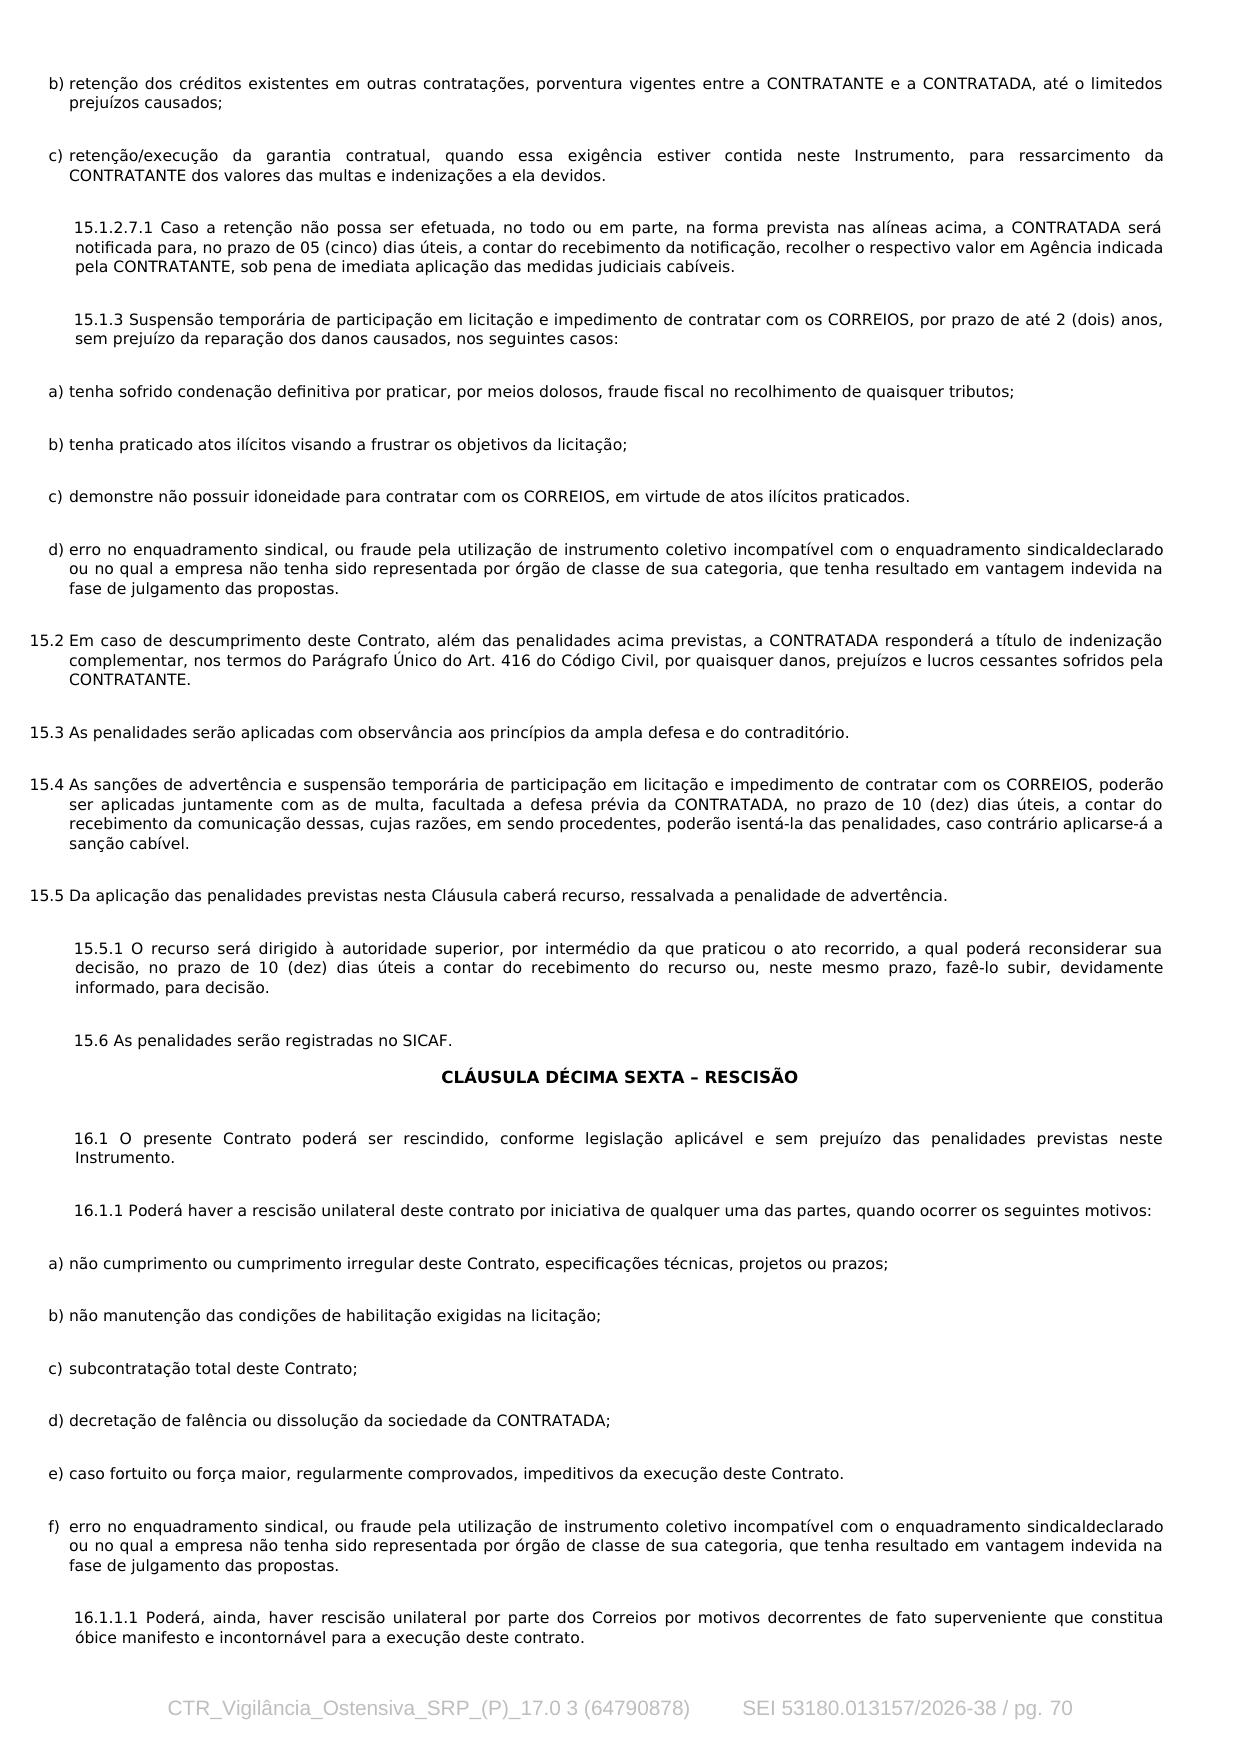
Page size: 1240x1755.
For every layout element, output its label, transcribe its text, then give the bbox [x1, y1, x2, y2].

list não manutenção das condições de habilitação exigidas na licitação; [48, 1307, 1165, 1325]
subtitle CLÁUSULA DÉCIMA SEXTA – RESCISÃO [69, 1068, 1170, 1087]
list As sanções de advertência e suspensão temporária de participação em licitação e impedimento de contratar com os CORREIOS, poderão ser aplicadas juntamente com as de multa, facultada a defesa prévia da CONTRATADA, no prazo de 10 (dez) dias úteis, a contar do recebimento da comunicação dessas, cujas razões, em sendo procedentes, poderão isentá-la das penalidades, caso contrário aplicarse-á a sanção cabível. [29, 776, 1165, 853]
list decretação de falência ou dissolução da sociedade da CONTRATADA; [48, 1412, 1165, 1431]
list tenha sofrido condenação definitiva por praticar, por meios dolosos, fraude fiscal no recolhimento de quaisquer tributos; [48, 383, 1165, 401]
list As penalidades serão aplicadas com observância aos princípios da ampla defesa e do contraditório. [29, 724, 1165, 742]
text 16.1.1.1 Poderá, ainda, haver rescisão unilateral por parte dos Correios por motivos decorrentes de fato superveniente que constitua óbice manifesto e incontornável para a execução deste contrato. [74, 1609, 1165, 1647]
text 15.1.2.7.1 Caso a retenção não possa ser efetuada, no todo ou em parte, na forma prevista nas alíneas acima, a CONTRATADA será notificada para, no prazo de 05 (cinco) dias úteis, a contar do recebimento da notificação, recolher o respectivo valor em Agência indicada pela CONTRATANTE, sob pena de imediata aplicação das medidas judiciais cabíveis. [74, 219, 1165, 276]
list subcontratação total deste Contrato; [48, 1360, 1165, 1378]
list retenção/execução da garantia contratual, quando essa exigência estiver contida neste Instrumento, para ressarcimento da CONTRATANTE dos valores das multas e indenizações a ela devidos. [48, 147, 1165, 185]
list erro no enquadramento sindical, ou fraude pela utilização de instrumento coletivo incompatível com o enquadramento sindicaldeclarado ou no qual a empresa não tenha sido representada por órgão de classe de sua categoria, que tenha resultado em vantagem indevida na fase de julgamento das propostas. [48, 541, 1165, 598]
text 16.1.1 Poderá haver a rescisão unilateral deste contrato por iniciativa de qualquer uma das partes, quando ocorrer os seguintes motivos: [74, 1202, 1165, 1220]
list Em caso de descumprimento deste Contrato, além das penalidades acima previstas, a CONTRATADA responderá a título de indenização complementar, nos termos do Parágrafo Único do Art. 416 do Código Civil, por quaisquer danos, prejuízos e lucros cessantes sofridos pela CONTRATANTE. [29, 632, 1165, 689]
list retenção dos créditos existentes em outras contratações, porventura vigentes entre a CONTRATANTE e a CONTRATADA, até o limitedos prejuízos causados; [48, 75, 1165, 113]
text 15.6 As penalidades serão registradas no SICAF. [74, 1032, 1165, 1050]
list demonstre não possuir idoneidade para contratar com os CORREIOS, em virtude de atos ilícitos praticados. [48, 488, 1165, 506]
text 16.1 O presente Contrato poderá ser rescindido, conforme legislação aplicável e sem prejuízo das penalidades previstas neste Instrumento. [74, 1130, 1165, 1168]
text 15.1.3 Suspensão temporária de participação em licitação e impedimento de contratar com os CORREIOS, por prazo de até 2 (dois) anos, sem prejuízo da reparação dos danos causados, nos seguintes casos: [74, 311, 1165, 348]
list não cumprimento ou cumprimento irregular deste Contrato, especificações técnicas, projetos ou prazos; [48, 1254, 1165, 1273]
text 15.5.1 O recurso será dirigido à autoridade superior, por intermédio da que praticou o ato recorrido, a qual poderá reconsiderar sua decisão, no prazo de 10 (dez) dias úteis a contar do recebimento do recurso ou, neste mesmo prazo, fazê-lo subir, devidamente informado, para decisão. [74, 940, 1165, 997]
list tenha praticado atos ilícitos visando a frustrar os objetivos da licitação; [48, 435, 1165, 454]
list erro no enquadramento sindical, ou fraude pela utilização de instrumento coletivo incompatível com o enquadramento sindicaldeclarado ou no qual a empresa não tenha sido representada por órgão de classe de sua categoria, que tenha resultado em vantagem indevida na fase de julgamento das propostas. [48, 1518, 1165, 1575]
list caso fortuito ou força maior, regularmente comprovados, impeditivos da execução deste Contrato. [48, 1465, 1165, 1483]
list Da aplicação das penalidades previstas nesta Cláusula caberá recurso, ressalvada a penalidade de advertência. [29, 887, 1165, 906]
